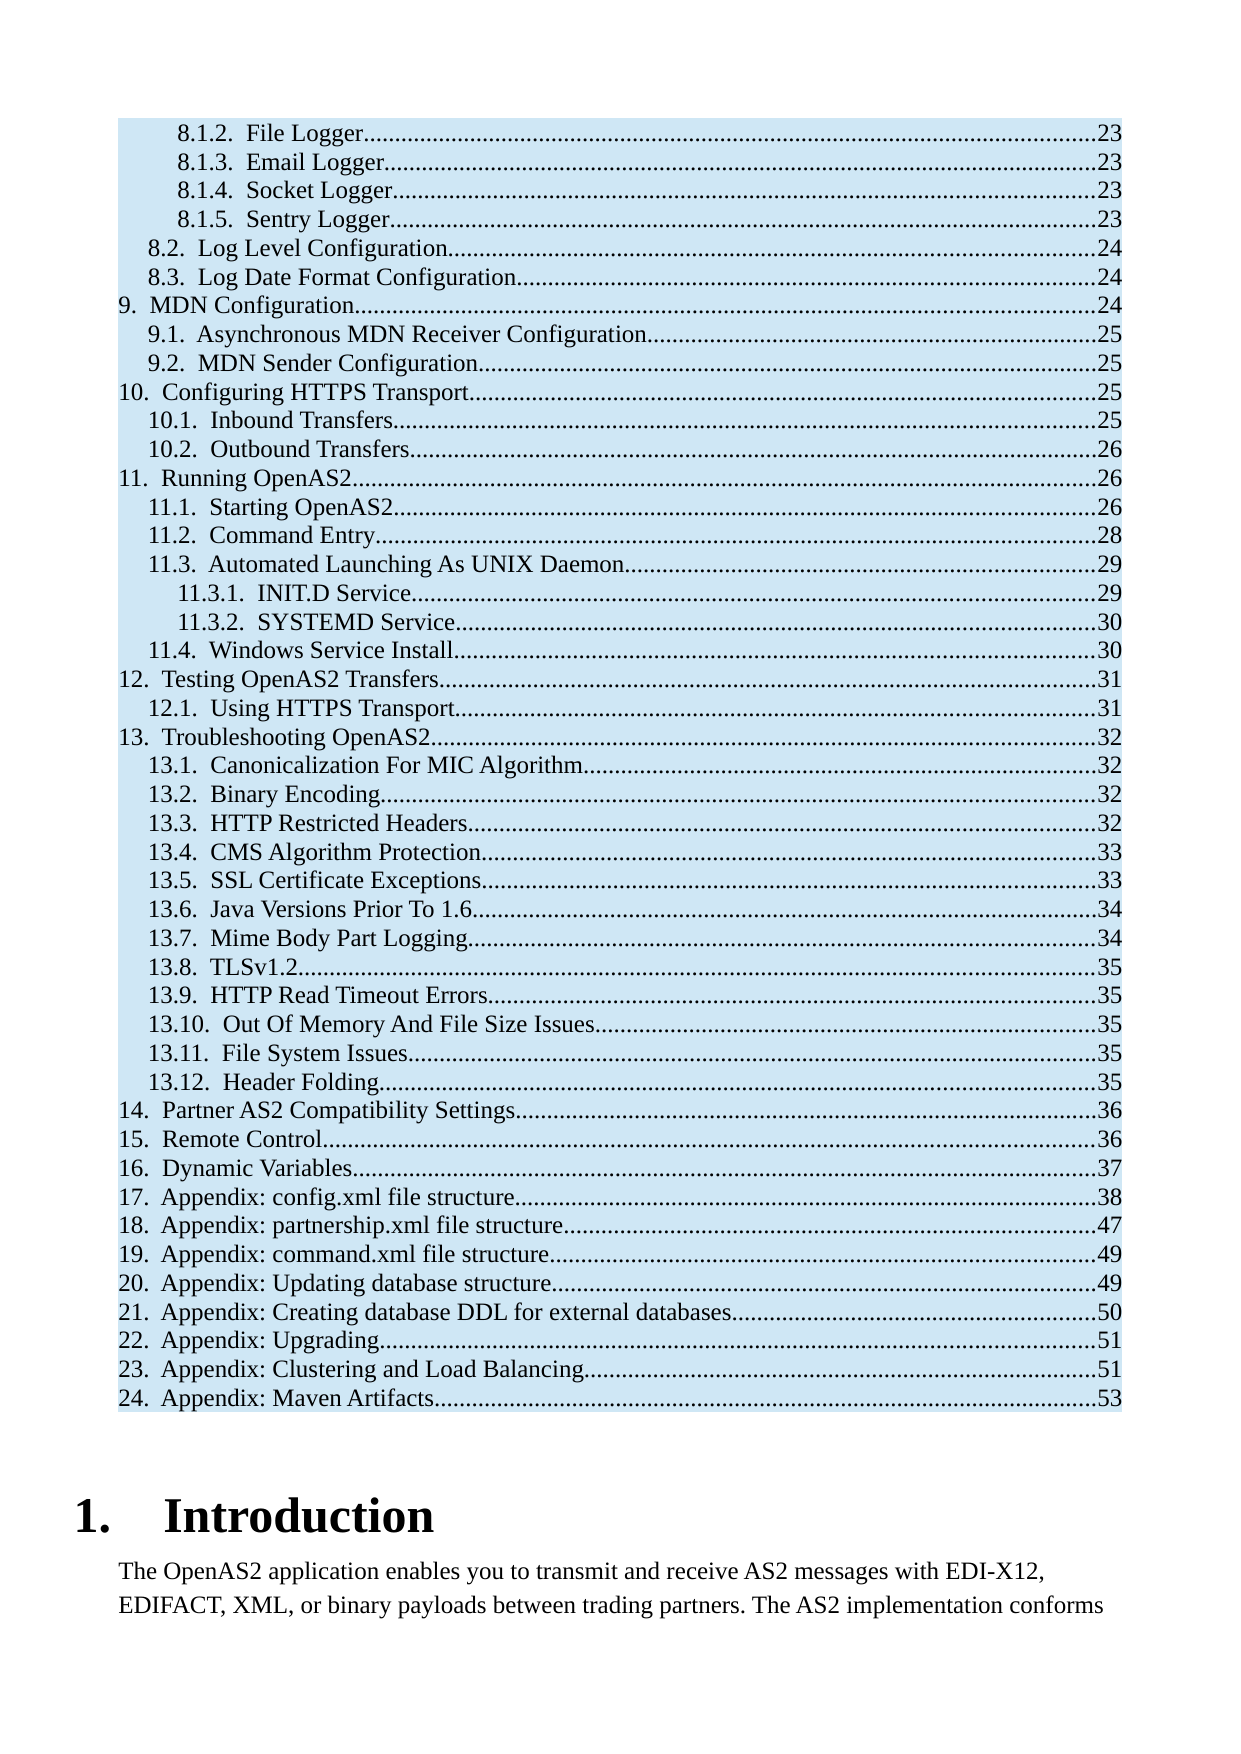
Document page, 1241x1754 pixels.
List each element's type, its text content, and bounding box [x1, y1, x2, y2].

text 14. Partner AS2 Compatibility Settings 36 [118, 1096, 1122, 1124]
text 10.1. Inbound Transfers 25 [148, 406, 1122, 434]
text 8.2. Log Level Configuration 24 [148, 233, 1122, 262]
text 13.9. HTTP Read Timeout Errors 35 [148, 981, 1122, 1009]
text 8.1.2. File Logger 23 [177, 118, 1122, 147]
text 11. Running OpenAS2 26 [118, 463, 1122, 492]
text 11.1. Starting OpenAS2 26 [148, 492, 1122, 521]
text 13.7. Mime Body Part Logging 34 [148, 923, 1122, 952]
text 8.1.4. Socket Logger 23 [177, 176, 1122, 204]
text 13.1. Canonicalization For MIC Algorithm 32 [148, 751, 1122, 779]
text 23. Appendix: Clustering and Load Balancing 51 [118, 1354, 1122, 1383]
text 9.2. MDN Sender Configuration 25 [148, 348, 1122, 377]
text 11.3.1. INIT.D Service 29 [177, 578, 1122, 607]
text 13.2. Binary Encoding 32 [148, 779, 1122, 808]
text 21. Appendix: Creating database DDL for external databases 50 [118, 1297, 1122, 1326]
text 9.1. Asynchronous MDN Receiver Configuration 25 [148, 319, 1122, 348]
text 10.2. Outbound Transfers 26 [148, 434, 1122, 463]
subtitle Introduction [73, 1486, 1122, 1543]
text 13.11. File System Issues 35 [148, 1038, 1122, 1067]
text 19. Appendix: command.xml file structure 49 [118, 1239, 1122, 1268]
text 24. Appendix: Maven Artifacts 53 [118, 1383, 1122, 1412]
text 11.4. Windows Service Install 30 [148, 636, 1122, 664]
text 8.1.5. Sentry Logger 23 [177, 204, 1122, 233]
text 22. Appendix: Upgrading 51 [118, 1326, 1122, 1354]
text 13.3. HTTP Restricted Headers 32 [148, 808, 1122, 837]
text 18. Appendix: partnership.xml file structure 47 [118, 1211, 1122, 1239]
text 20. Appendix: Updating database structure 49 [118, 1268, 1122, 1297]
text 8.1.3. Email Logger 23 [177, 147, 1122, 176]
text 11.3. Automated Launching As UNIX Daemon 29 [148, 549, 1122, 578]
text 12. Testing OpenAS2 Transfers 31 [118, 664, 1122, 693]
text 16. Dynamic Variables 37 [118, 1153, 1122, 1182]
text 13.10. Out Of Memory And File Size Issues 35 [148, 1009, 1122, 1038]
text 11.3.2. SYSTEMD Service 30 [177, 607, 1122, 636]
text 13.6. Java Versions Prior To 1.6 34 [148, 894, 1122, 923]
text The OpenAS2 application enables you to transmit and receive AS2 messages with EDI-X12, EDIFACT, XML, or binary payloads between trading partners. The AS2 implementation conforms [118, 1556, 1122, 1619]
text 13.4. CMS Algorithm Protection 33 [148, 837, 1122, 866]
text 17. Appendix: config.xml file structure 38 [118, 1182, 1122, 1211]
text 13.8. TLSv1.2 35 [148, 952, 1122, 981]
text 11.2. Command Entry 28 [148, 521, 1122, 549]
text 8.3. Log Date Format Configuration 24 [148, 262, 1122, 291]
text 9. MDN Configuration 24 [118, 291, 1122, 319]
text 15. Remote Control 36 [118, 1124, 1122, 1153]
text 13. Troubleshooting OpenAS2 32 [118, 722, 1122, 751]
text 13.12. Header Folding 35 [148, 1067, 1122, 1096]
text 13.5. SSL Certificate Exceptions 33 [148, 866, 1122, 894]
text 12.1. Using HTTPS Transport 31 [148, 693, 1122, 722]
text 10. Configuring HTTPS Transport 25 [118, 377, 1122, 406]
